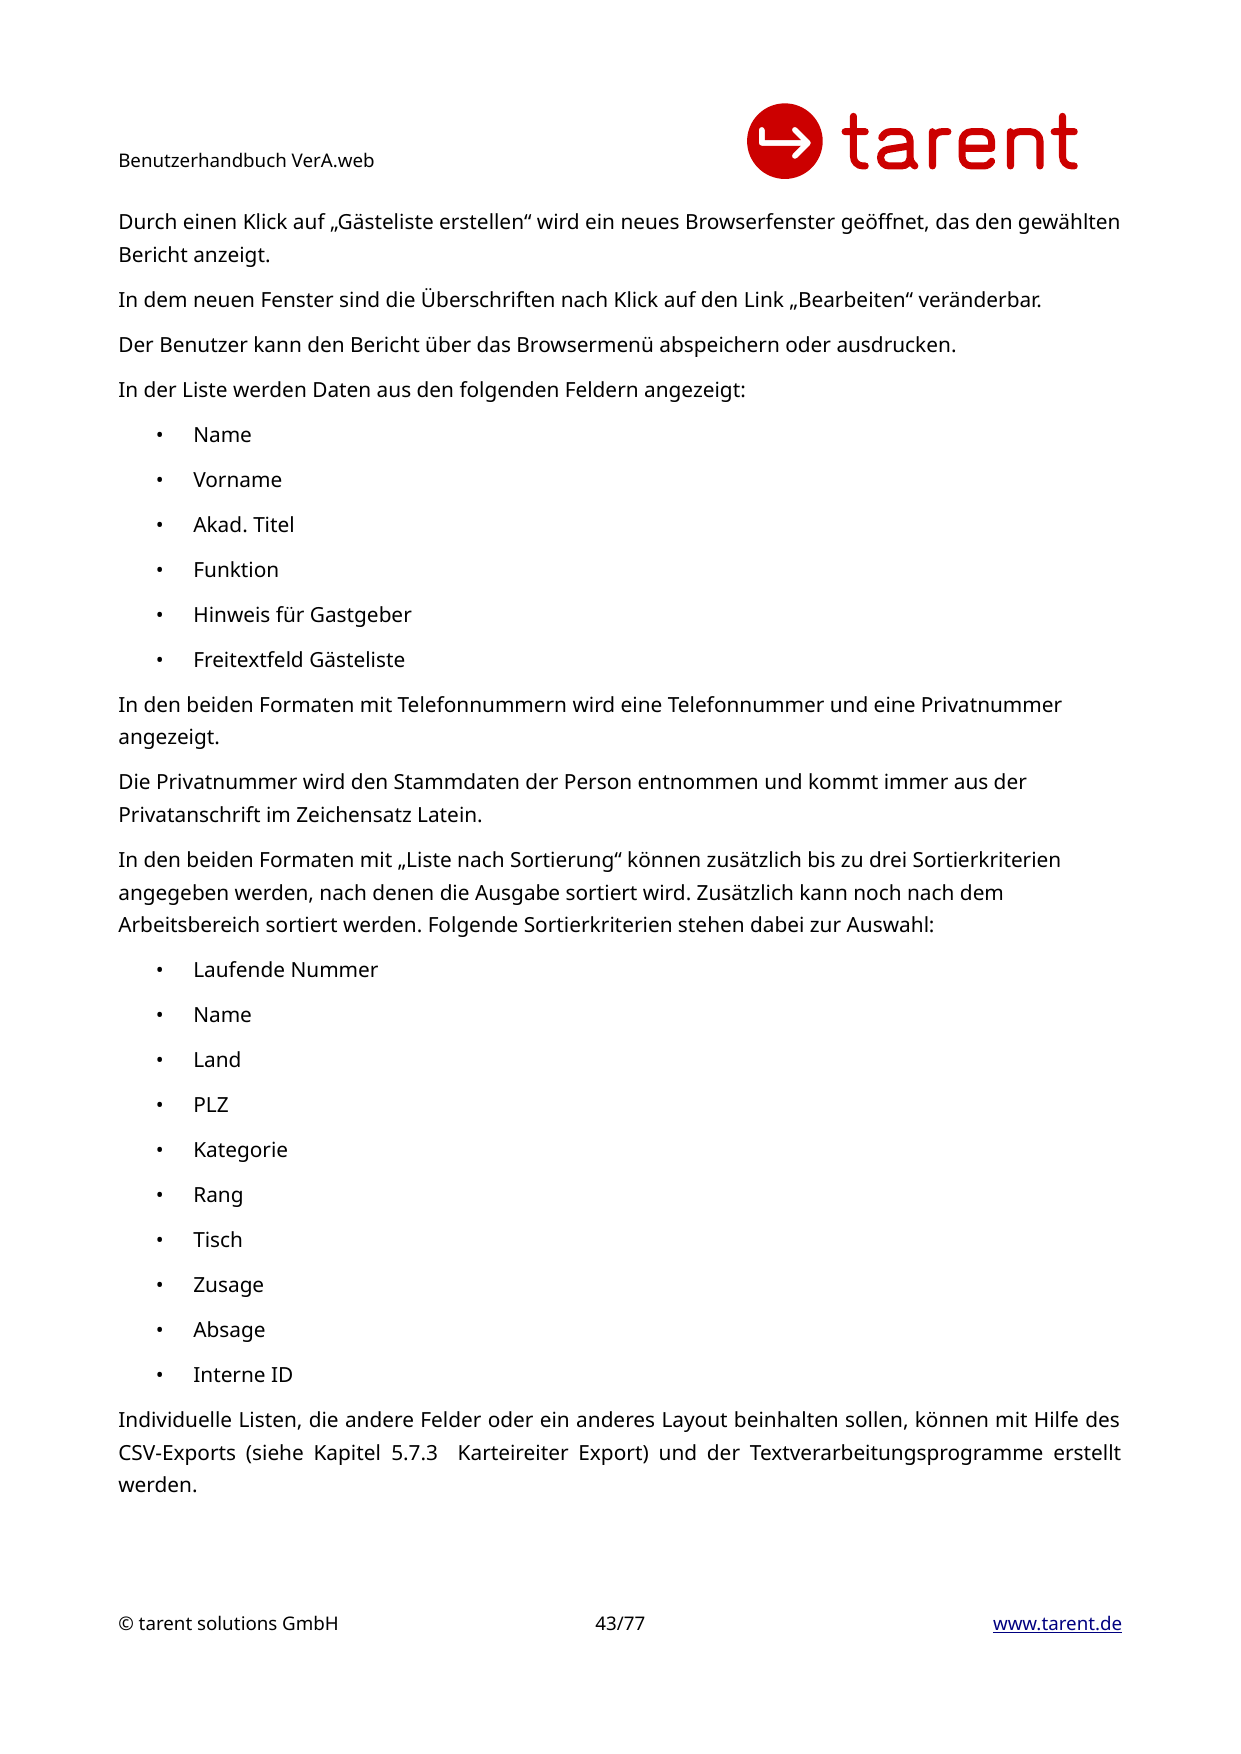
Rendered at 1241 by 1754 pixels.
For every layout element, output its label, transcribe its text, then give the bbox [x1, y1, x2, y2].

text In dem neuen Fenster sind die Überschriften nach Klick auf den Link „Bearbeiten“ veränderbar. [118, 285, 1122, 313]
list PLZ [156, 1090, 1122, 1119]
list Funktion [156, 555, 1122, 583]
list Tisch [156, 1225, 1122, 1254]
text Der Benutzer kann den Bericht über das Browsermenü abspeichern oder ausdrucken. [118, 330, 1122, 358]
list Zusage [156, 1270, 1122, 1299]
text Die Privatnummer wird den Stammdaten der Person entnommen und kommt immer aus der Privatanschrift im Zeichensatz Latein. [118, 767, 1122, 828]
text In den beiden Formaten mit „Liste nach Sortierung“ können zusätzlich bis zu drei Sortierkriterien angegeben werden, nach denen die Ausgabe sortiert wird. Zusätzlich kann noch nach dem Arbeitsbereich sortiert werden. Folgende Sortierkriterien stehen dabei zur Auswahl: [118, 845, 1122, 939]
text Individuelle Listen, die andere Felder oder ein anderes Layout beinhalten sollen, können mit Hilfe des CSV-Exports (siehe Kapitel 5.7.3 Karteireiter Export) und der Textverarbeitungsprogramme erstellt werden. [118, 1405, 1122, 1499]
list Rang [156, 1180, 1122, 1209]
list Akad. Titel [156, 510, 1122, 538]
list Interne ID [156, 1360, 1122, 1389]
list Laufende Nummer [156, 955, 1122, 984]
list Freitextfeld Gästeliste [156, 645, 1122, 673]
list Name [156, 1000, 1122, 1029]
text In den beiden Formaten mit Telefonnummern wird eine Telefonnummer und eine Privatnummer angezeigt. [118, 690, 1122, 751]
list Name [156, 420, 1122, 448]
list Absage [156, 1315, 1122, 1344]
list Land [156, 1045, 1122, 1074]
list Kategorie [156, 1135, 1122, 1164]
list Hinweis für Gastgeber [156, 600, 1122, 628]
list Vorname [156, 465, 1122, 493]
text Durch einen Klick auf „Gästeliste erstellen“ wird ein neues Browserfenster geöffnet, das den gewählten Bericht anzeigt. [118, 207, 1122, 268]
text In der Liste werden Daten aus den folgenden Feldern angezeigt: [118, 375, 1122, 403]
